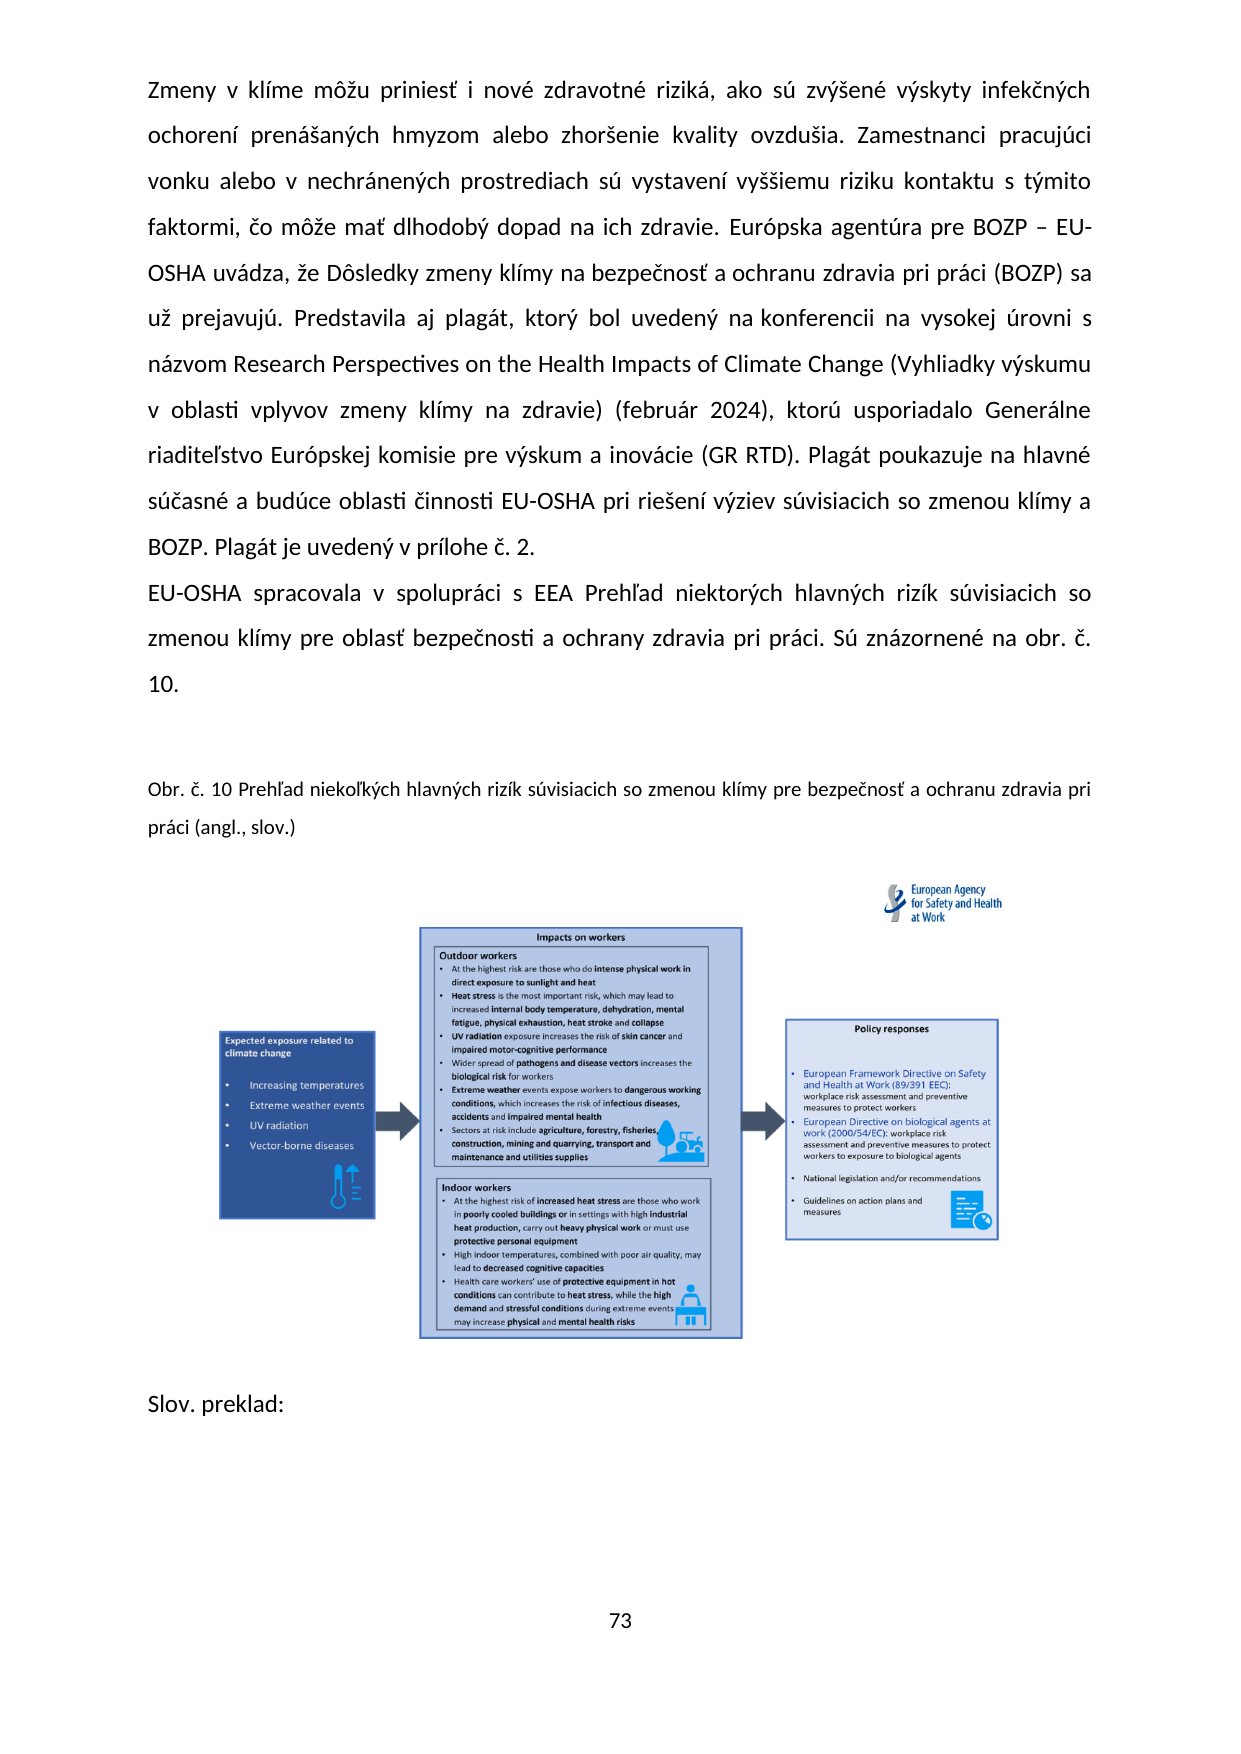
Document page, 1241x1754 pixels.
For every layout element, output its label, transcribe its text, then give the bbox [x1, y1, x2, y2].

text EU-OSHA spracovala v spolupráci s EEA Prehľad niektorých hlavných rizík súvisiacich so zmenou klímy pre oblasť bezpečnosti a ochrany zdravia pri práci. Sú znázornené na obr. č. 10. [148, 577, 1093, 699]
text Slov. preklad: [148, 1389, 1093, 1419]
text Obr. č. 10 Prehľad niekoľkých hlavných rizík súvisiacich so zmenou klímy pre bezpečnosť a ochranu zdravia pri práci (angl., slov.) [148, 776, 1093, 840]
text Zmeny v klíme môžu priniesť i nové zdravotné riziká, ako sú zvýšené výskyty infekčných ochorení prenášaných hmyzom alebo zhoršenie kvality ovzdušia. Zamestnanci pracujúci vonku alebo v nechránených prostrediach sú vystavení vyššiemu riziku kontaktu s týmito faktormi, čo môže mať dlhodobý dopad na ich zdravie. Európska agentúra pre BOZP – EU-OSHA uvádza, že Dôsledky zmeny klímy na bezpečnosť a ochranu zdravia pri práci (BOZP) sa už prejavujú. Predstavila aj plagát, ktorý bol uvedený na konferencii na vysokej úrovni s názvom Research Perspectives on the Health Impacts of Climate Change (Vyhliadky výskumu v oblasti vplyvov zmeny klímy na zdravie) (február 2024), ktorú usporiadalo Generálne riaditeľstvo Európskej komisie pre výskum a inovácie (GR RTD). Plagát poukazuje na hlavné súčasné a budúce oblasti činnosti EU-OSHA pri riešení výziev súvisiacich so zmenou klímy a BOZP. Plagát je uvedený v prílohe č. 2. [148, 74, 1093, 562]
